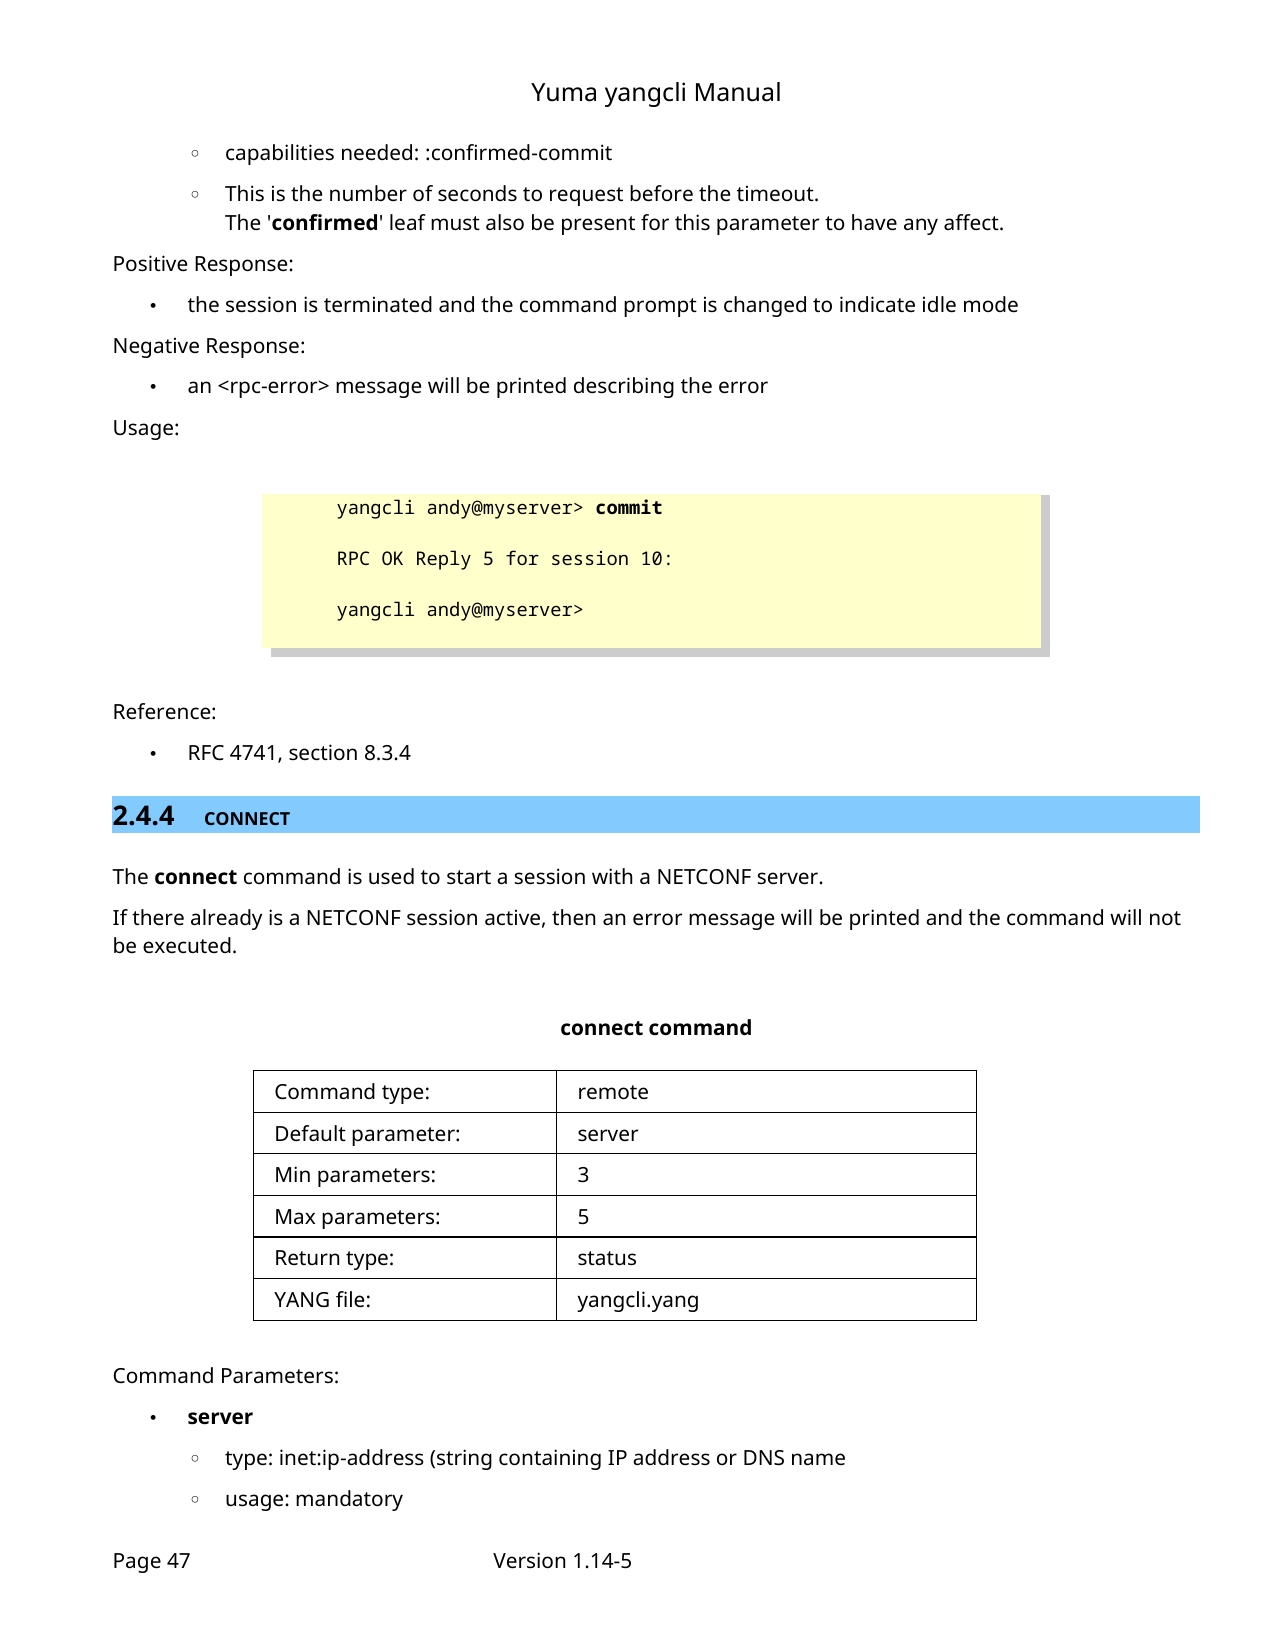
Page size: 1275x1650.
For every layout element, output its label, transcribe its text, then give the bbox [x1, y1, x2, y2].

text Negative Response: [112, 331, 1200, 359]
table_cell server [557, 1113, 976, 1153]
list RFC 4741, section 8.3.4 [150, 738, 1200, 767]
subtitle connect command [127, 1013, 1185, 1042]
list server [150, 1402, 1200, 1431]
table_cell Return type: [254, 1238, 556, 1278]
text Positive Response: [112, 249, 1200, 277]
list This is the number of seconds to request before the timeout. The 'confirmed' leaf must also be present for this parameter to have any affect. [187, 179, 1200, 236]
text If there already is a NETCONF session active, then an error message will be printed and the command will not be executed. [112, 903, 1200, 960]
list usage: mandatory [187, 1484, 1200, 1513]
list the session is terminated and the command prompt is changed to indicate idle mode [150, 290, 1200, 318]
text yangcli andy@myserver> commit [262, 494, 1041, 520]
text Reference: [112, 697, 1200, 726]
table_cell Max parameters: [254, 1196, 556, 1236]
table_header Command type: [254, 1071, 556, 1112]
text Usage: [112, 413, 1200, 441]
list capabilities needed: :confirmed-commit [187, 138, 1200, 167]
table_cell 3 [557, 1154, 976, 1195]
text yangcli andy@myserver> [262, 597, 1041, 622]
subtitle connect [112, 796, 1200, 833]
table_cell Default parameter: [254, 1113, 556, 1153]
table_cell YANG file: [254, 1279, 556, 1319]
table_header remote [557, 1071, 976, 1112]
list type: inet:ip-address (string containing IP address or DNS name [187, 1443, 1200, 1472]
table_cell yangcli.yang [557, 1279, 976, 1319]
text The connect command is used to start a session with a NETCONF server. [112, 862, 1200, 891]
text RPC OK Reply 5 for session 10: [262, 546, 1041, 571]
list an <rpc-error> message will be printed describing the error [150, 372, 1200, 400]
table_cell 5 [557, 1196, 976, 1236]
table_cell status [557, 1238, 976, 1278]
text Command Parameters: [112, 1362, 1200, 1390]
table_cell Min parameters: [254, 1154, 556, 1195]
